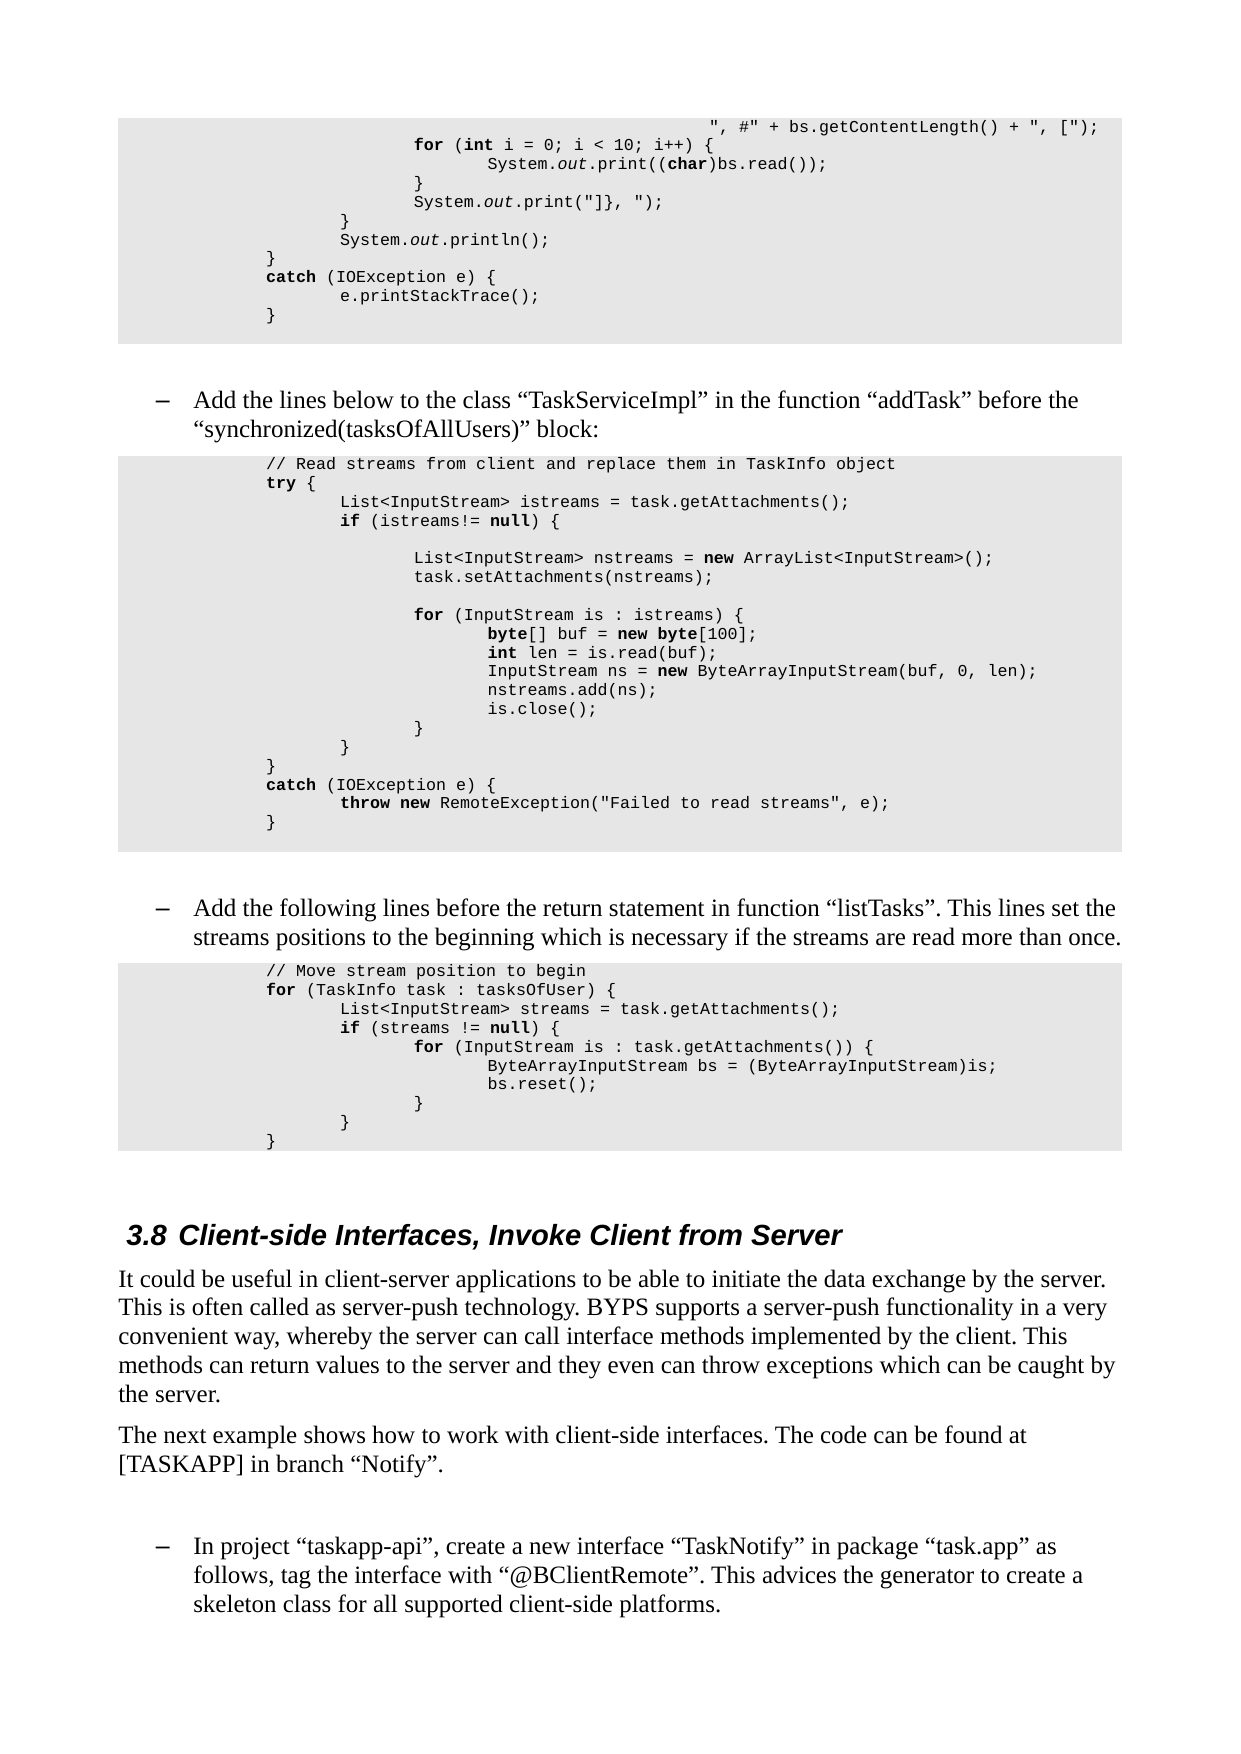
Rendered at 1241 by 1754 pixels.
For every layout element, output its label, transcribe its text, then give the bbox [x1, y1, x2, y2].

text ", #" + bs.getContentLength() + ", ["); [118, 118, 1122, 137]
text } [118, 1095, 1122, 1114]
text e.printStackTrace(); [118, 288, 1122, 307]
list In project “taskapp-api”, create a new interface “TaskNotify” in package “task.app” as follows, tag the interface with “@BClientRemote”. This advices the generator to create a skeleton class for all supported client-side platforms. [156, 1531, 1122, 1617]
text } [118, 1132, 1122, 1151]
text nstreams.add(ns); [118, 682, 1122, 701]
text throw new RemoteException("Failed to read streams", e); [118, 795, 1122, 814]
text The next example shows how to work with client-side interfaces. The code can be found at [TASKAPP] in branch “Notify”. [118, 1420, 1122, 1477]
text It could be useful in client-server applications to be able to initiate the data exchange by the server. This is often called as server-push technology. BYPS supports a server-push functionality in a very convenient way, whereby the server can call interface methods implemented by the client. This methods can return values to the server and they even can throw exceptions which can be caught by the server. [118, 1264, 1122, 1407]
text ByteArrayInputStream bs = (ByteArrayInputStream)is; [118, 1057, 1122, 1076]
text for (int i = 0; i < 10; i++) { [118, 137, 1122, 156]
text } [118, 212, 1122, 231]
text List<InputStream> streams = task.getAttachments(); [118, 1001, 1122, 1019]
text int len = is.read(buf); [118, 644, 1122, 663]
text if (istreams!= null) { [118, 512, 1122, 531]
text for (InputStream is : istreams) { [118, 606, 1122, 625]
text is.close(); [118, 701, 1122, 719]
text task.setAttachments(nstreams); [118, 569, 1122, 588]
text InputStream ns = new ByteArrayInputStream(buf, 0, len); [118, 663, 1122, 682]
text } [118, 738, 1122, 757]
list Add the following lines before the return statement in function “listTasks”. This lines set the streams positions to the beginning which is necessary if the streams are read more than once. [156, 893, 1122, 950]
text // Move stream position to begin [118, 963, 1122, 982]
text for (InputStream is : task.getAttachments()) { [118, 1038, 1122, 1057]
text byte[] buf = new byte[100]; [118, 625, 1122, 644]
list Add the lines below to the class “TaskServiceImpl” in the function “addTask” before the “synchronized(tasksOfAllUsers)” block: [156, 386, 1122, 443]
text List<InputStream> nstreams = new ArrayList<InputStream>(); [118, 550, 1122, 569]
text } [118, 307, 1122, 326]
text if (streams != null) { [118, 1019, 1122, 1038]
text // Read streams from client and replace them in TaskInfo object [118, 456, 1122, 474]
text try { [118, 474, 1122, 493]
text } [118, 719, 1122, 738]
text } [118, 175, 1122, 193]
text List<InputStream> istreams = task.getAttachments(); [118, 493, 1122, 512]
text } [118, 250, 1122, 269]
text } [118, 757, 1122, 776]
text } [118, 1114, 1122, 1132]
text System.out.print("]}, "); [118, 193, 1122, 212]
text catch (IOException e) { [118, 776, 1122, 795]
text bs.reset(); [118, 1076, 1122, 1095]
text for (TaskInfo task : tasksOfUser) { [118, 982, 1122, 1001]
text System.out.print((char)bs.read()); [118, 156, 1122, 175]
subtitle Client-side Interfaces, Invoke Client from Server [118, 1218, 1122, 1251]
text catch (IOException e) { [118, 269, 1122, 288]
text System.out.println(); [118, 231, 1122, 250]
text } [118, 814, 1122, 833]
